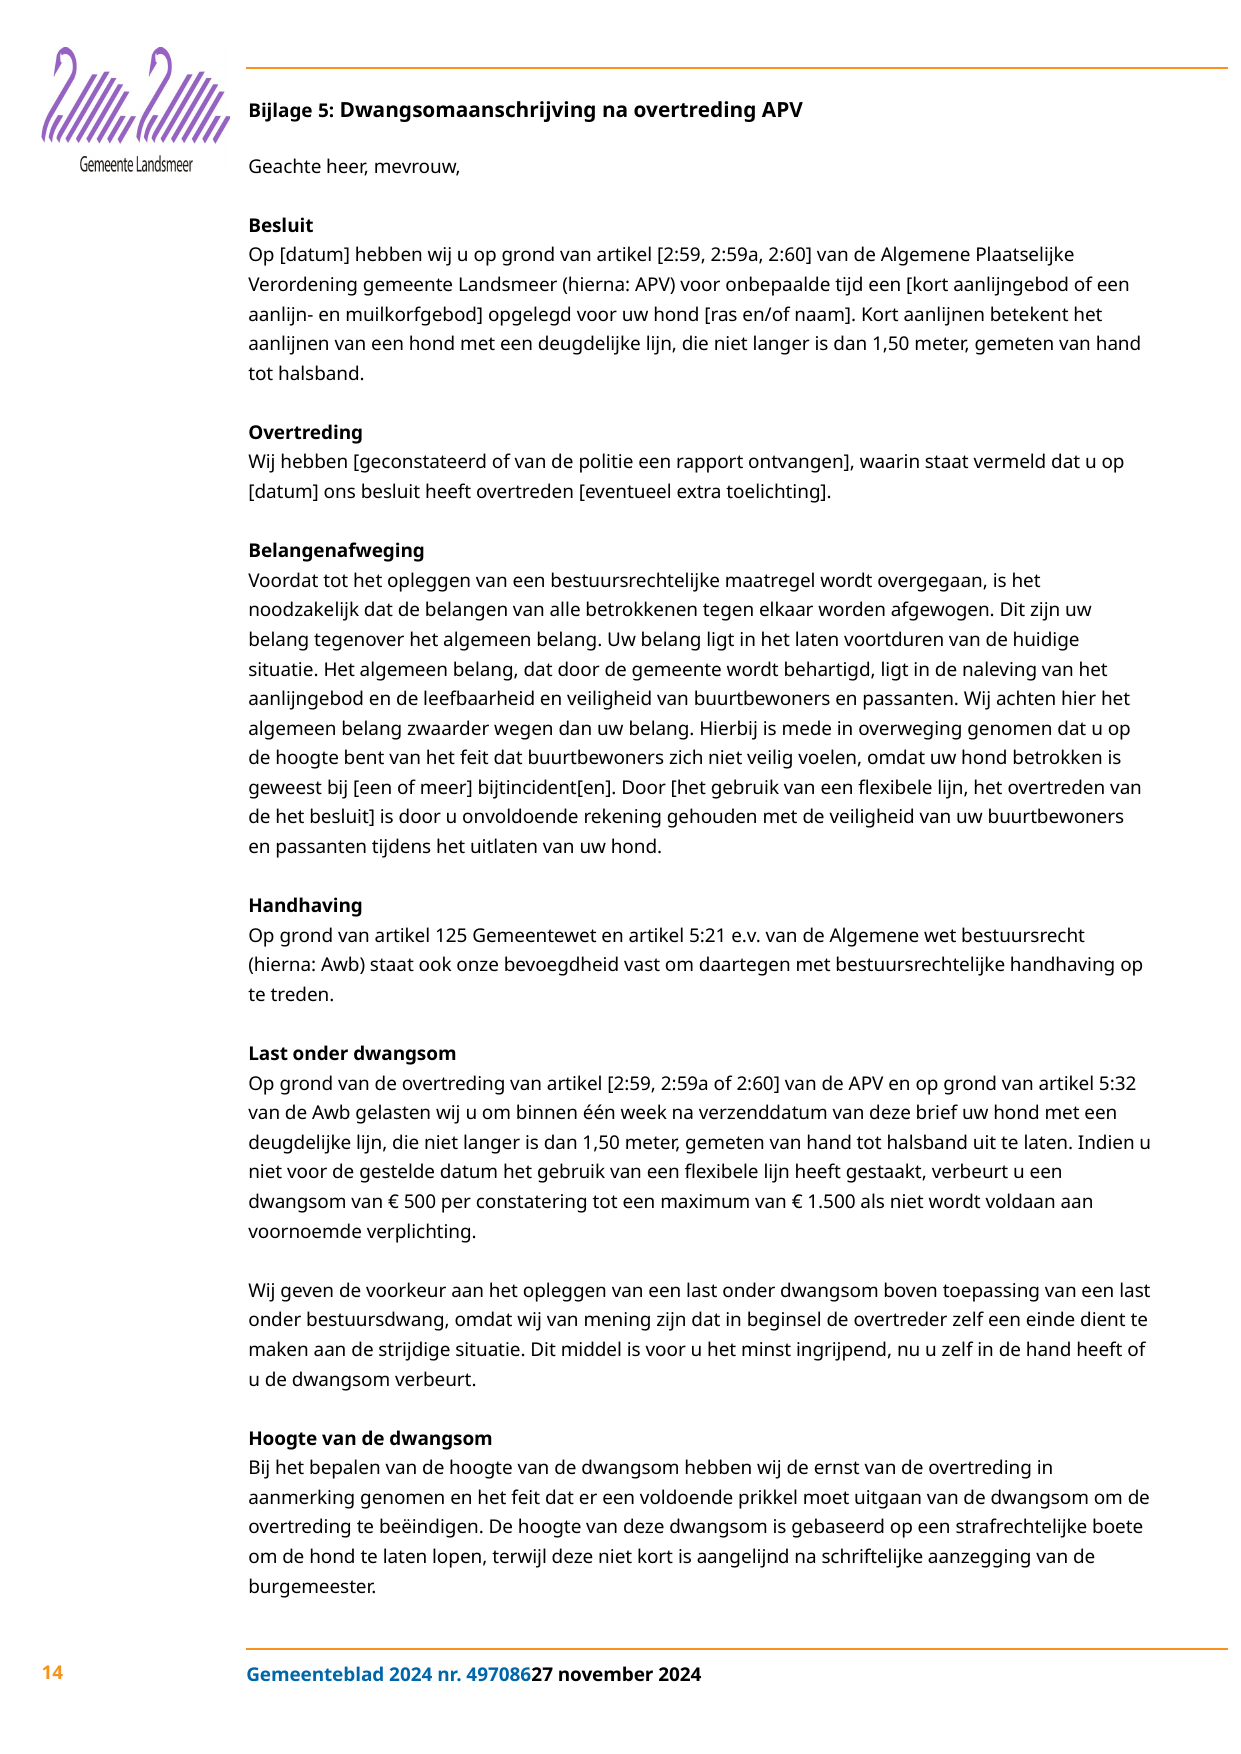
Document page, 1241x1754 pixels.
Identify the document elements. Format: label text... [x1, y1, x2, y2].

text Bijlage 5: Dwangsomaanschrijving na overtreding APV [248, 95, 1152, 123]
text Op grond van de overtreding van artikel [2:59, 2:59a of 2:60] van de APV en op grond van artikel 5:32 van de Awb gelasten wij u om binnen één week na verzenddatum van deze brief uw hond met een deugdelijke lijn, die niet langer is dan 1,50 meter, gemeten van hand tot halsband uit te laten. Indien u niet voor de gestelde datum het gebruik van een flexibele lijn heeft gestaakt, verbeurt u een dwangsom van € 500 per constatering tot een maximum van € 1.500 als niet wordt voldaan aan voornoemde verplichting. [248, 1070, 1152, 1244]
picture [41, 47, 231, 172]
text Wij geven de voorkeur aan het opleggen van een last onder dwangsom boven toepassing van een last onder bestuursdwang, omdat wij van mening zijn dat in beginsel de overtreder zelf een einde dient te maken aan de strijdige situatie. Dit middel is voor u het minst ingrijpend, nu u zelf in de hand heeft of u de dwangsom verbeurt. [248, 1277, 1152, 1392]
text Wij hebben [geconstateerd of van de politie een rapport ontvangen], waarin staat vermeld dat u op [datum] ons besluit heeft overtreden [eventueel extra toelichting]. [248, 449, 1152, 504]
text Besluit [248, 212, 1152, 238]
text Hoogte van de dwangsom [248, 1425, 1152, 1451]
text Bij het bepalen van de hoogte van de dwangsom hebben wij de ernst van de overtreding in aanmerking genomen en het feit dat er een voldoende prikkel moet uitgaan van de dwangsom om de overtreding te beëindigen. De hoogte van deze dwangsom is gebaseerd op een strafrechtelijke boete om de hond te laten lopen, terwijl deze niet kort is aangelijnd na schriftelijke aanzegging van de burgemeester. [248, 1454, 1152, 1599]
text Op [datum] hebben wij u op grond van artikel [2:59, 2:59a, 2:60] van de Algemene Plaatselijke Verordening gemeente Landsmeer (hierna: APV) voor onbepaalde tijd een [kort aanlijngebod of een aanlijn- en muilkorfgebod] opgelegd voor uw hond [ras en/of naam]. Kort aanlijnen betekent het aanlijnen van een hond met een deugdelijke lijn, die niet langer is dan 1,50 meter, gemeten van hand tot halsband. [248, 242, 1152, 386]
text Handhaving [248, 892, 1152, 918]
text Belangenafweging [248, 537, 1152, 563]
text Overtreding [248, 419, 1152, 445]
text Geachte heer, mevrouw, [248, 153, 1152, 179]
text Op grond van artikel 125 Gemeentewet en artikel 5:21 e.v. van de Algemene wet bestuursrecht (hierna: Awb) staat ook onze bevoegdheid vast om daartegen met bestuursrechtelijke handhaving op te treden. [248, 922, 1152, 1007]
text Voordat tot het opleggen van een bestuursrechtelijke maatregel wordt overgegaan, is het noodzakelijk dat de belangen van alle betrokkenen tegen elkaar worden afgewogen. Dit zijn uw belang tegenover het algemeen belang. Uw belang ligt in het laten voortduren van de huidige situatie. Het algemeen belang, dat door de gemeente wordt behartigd, ligt in de naleving van het aanlijngebod en de leefbaarheid en veiligheid van buurtbewoners en passanten. Wij achten hier het algemeen belang zwaarder wegen dan uw belang. Hierbij is mede in overweging genomen dat u op de hoogte bent van het feit dat buurtbewoners zich niet veilig voelen, omdat uw hond betrokken is geweest bij [een of meer] bijtincident[en]. Door [het gebruik van een flexibele lijn, het overtreden van de het besluit] is door u onvoldoende rekening gehouden met de veiligheid van uw buurtbewoners en passanten tijdens het uitlaten van uw hond. [248, 567, 1152, 859]
text Last onder dwangsom [248, 1040, 1152, 1066]
